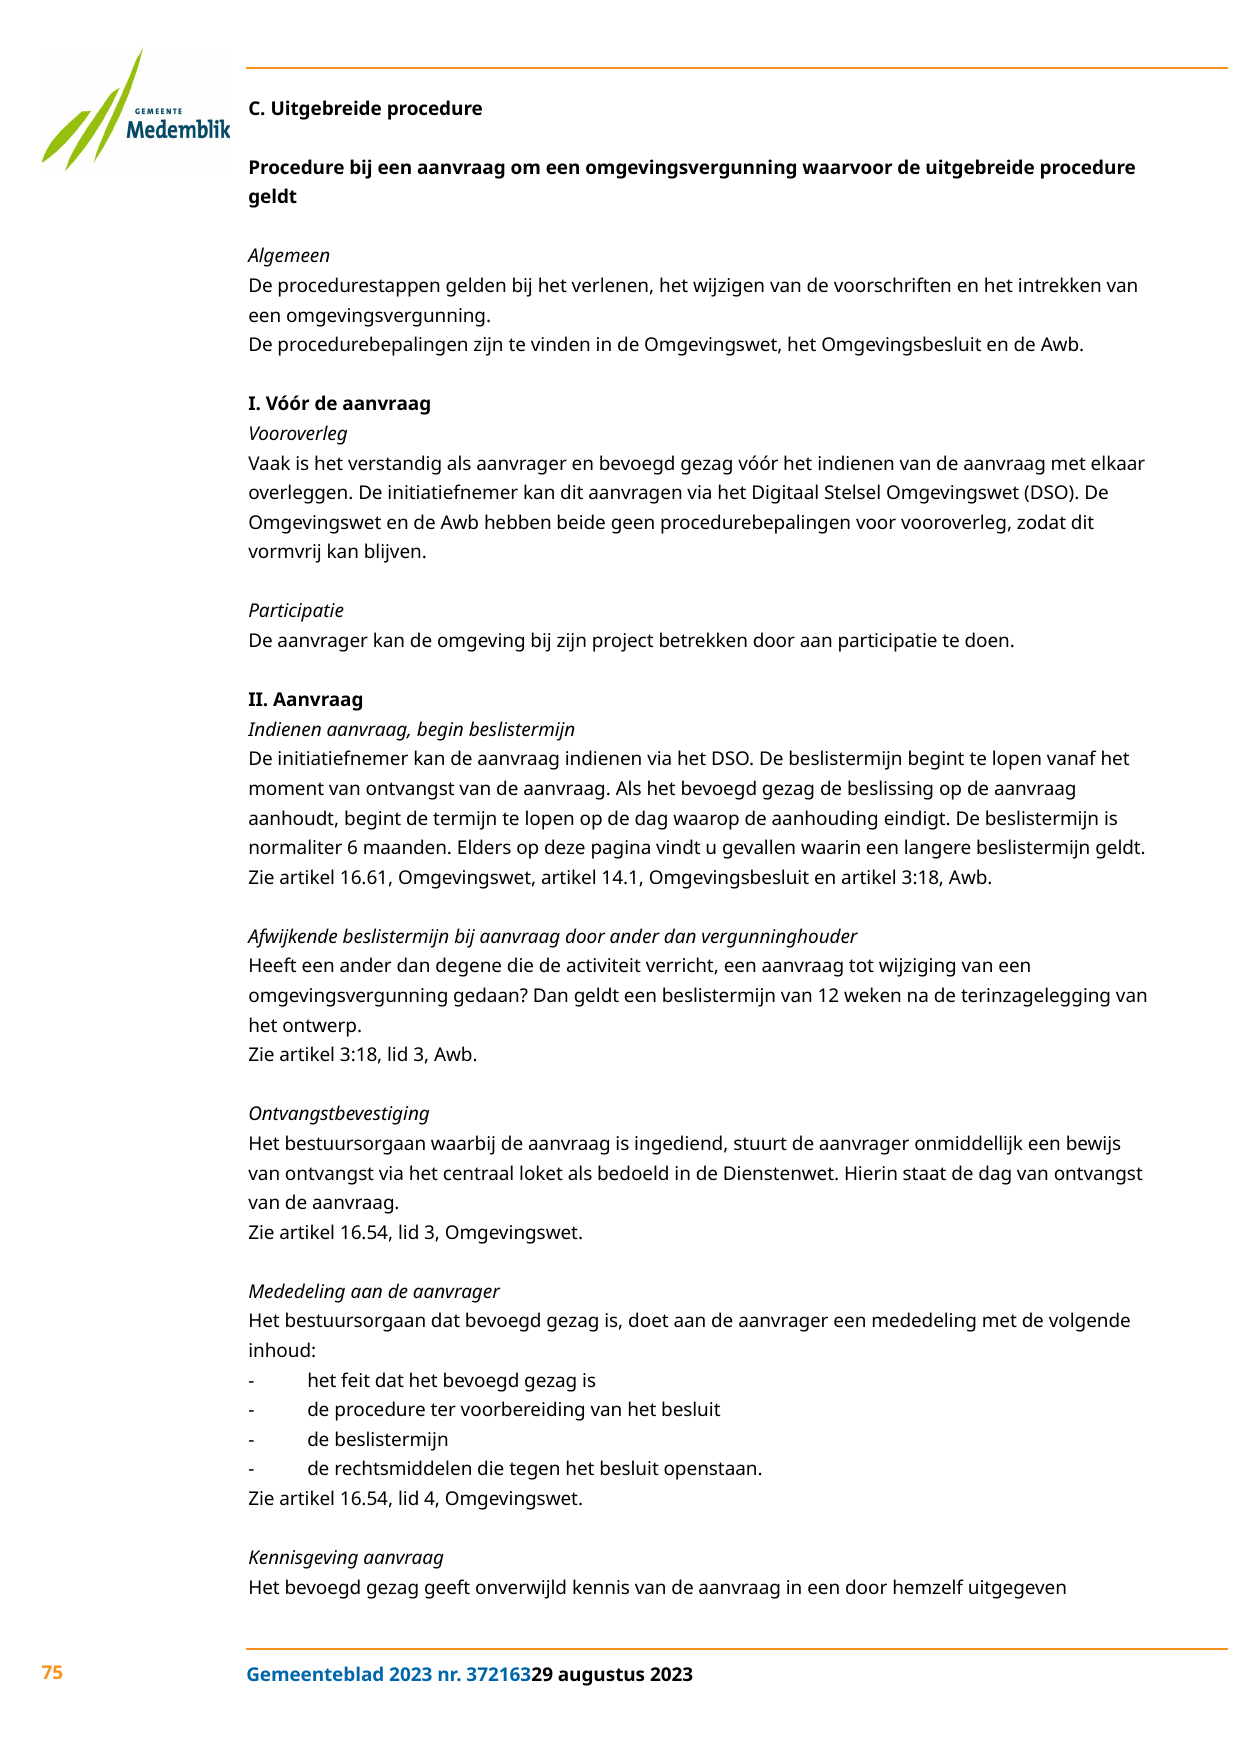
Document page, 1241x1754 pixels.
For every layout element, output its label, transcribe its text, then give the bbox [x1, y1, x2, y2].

text Het bestuursorgaan dat bevoegd gezag is, doet aan de aanvrager een mededeling met de volgende inhoud: [248, 1308, 1152, 1363]
text De procedurestappen gelden bij het verlenen, het wijzigen van de voorschriften en het intrekken van een omgevingsvergunning. [248, 272, 1152, 328]
text Participatie [248, 598, 1152, 623]
text Vaak is het verstandig als aanvrager en bevoegd gezag vóór het indienen van de aanvraag met elkaar overleggen. De initiatiefnemer kan dit aanvragen via het Digitaal Stelsel Omgevingswet (DSO). De Omgevingswet en de Awb hebben beide geen procedurebepalingen voor vooroverleg, zodat dit vormvrij kan blijven. [248, 450, 1152, 564]
text Afwijkende beslistermijn bij aanvraag door ander dan vergunninghouder [248, 923, 1152, 949]
text Zie artikel 16.54, lid 4, Omgevingswet. [248, 1485, 1152, 1511]
text Kennisgeving aanvraag [248, 1544, 1152, 1570]
list de rechtsmiddelen die tegen het besluit openstaan. [248, 1456, 1152, 1481]
text Heeft een ander dan degene die de activiteit verricht, een aanvraag tot wijziging van een omgevingsvergunning gedaan? Dan geldt een beslistermijn van 12 weken na de terinzagelegging van het ontwerp. [248, 953, 1152, 1038]
list de beslistermijn [248, 1426, 1152, 1452]
text II. Aanvraag [248, 686, 1152, 712]
text Procedure bij een aanvraag om een omgevingsvergunning waarvoor de uitgebreide procedure geldt [248, 154, 1152, 209]
list het feit dat het bevoegd gezag is [248, 1367, 1152, 1393]
text Mededeling aan de aanvrager [248, 1278, 1152, 1304]
text De procedurebepalingen zijn te vinden in de Omgevingswet, het Omgevingsbesluit en de Awb. [248, 331, 1152, 357]
text Zie artikel 16.54, lid 3, Omgevingswet. [248, 1219, 1152, 1245]
text Zie artikel 16.61, Omgevingswet, artikel 14.1, Omgevingsbesluit en artikel 3:18, Awb. [248, 864, 1152, 890]
text I. Vóór de aanvraag [248, 391, 1152, 416]
picture [41, 47, 231, 172]
text De aanvrager kan de omgeving bij zijn project betrekken door aan participatie te doen. [248, 627, 1152, 653]
text Algemeen [248, 243, 1152, 268]
text Het bestuursorgaan waarbij de aanvraag is ingediend, stuurt de aanvrager onmiddellijk een bewijs van ontvangst via het centraal loket als bedoeld in de Dienstenwet. Hierin staat de dag van ontvangst van de aanvraag. [248, 1130, 1152, 1215]
text Vooroverleg [248, 420, 1152, 446]
list de procedure ter voorbereiding van het besluit [248, 1396, 1152, 1422]
text Het bevoegd gezag geeft onverwijld kennis van de aanvraag in een door hemzelf uitgegeven [248, 1574, 1152, 1600]
text Indienen aanvraag, begin beslistermijn [248, 716, 1152, 742]
text C. Uitgebreide procedure [248, 95, 1152, 121]
text Zie artikel 3:18, lid 3, Awb. [248, 1041, 1152, 1067]
text Ontvangstbevestiging [248, 1101, 1152, 1126]
text De initiatiefnemer kan de aanvraag indienen via het DSO. De beslistermijn begint te lopen vanaf het moment van ontvangst van de aanvraag. Als het bevoegd gezag de beslissing op de aanvraag aanhoudt, begint de termijn te lopen op de dag waarop de aanhouding eindigt. De beslistermijn is normaliter 6 maanden. Elders op deze pagina vindt u gevallen waarin een langere beslistermijn geldt. [248, 746, 1152, 860]
